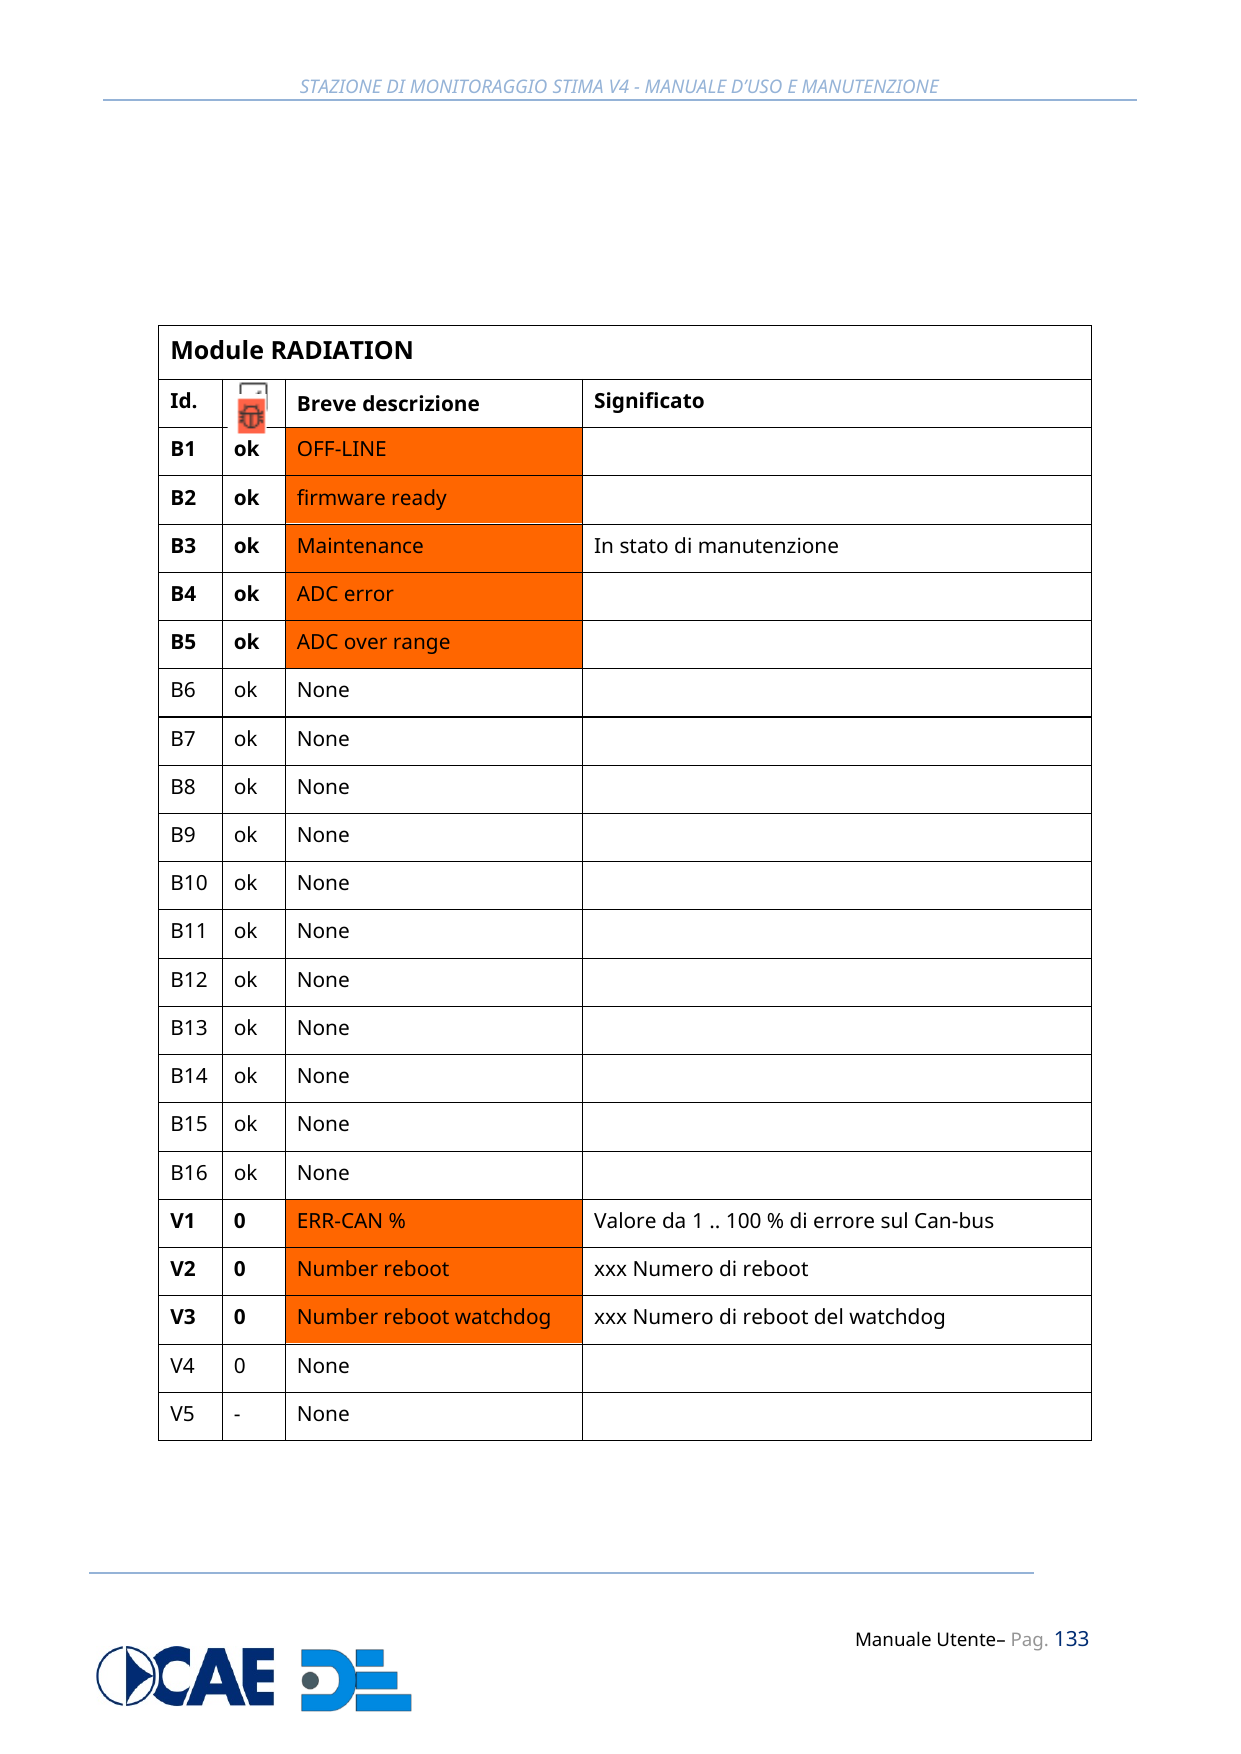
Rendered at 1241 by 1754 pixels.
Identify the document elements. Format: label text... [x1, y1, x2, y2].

table_cell V4 [159, 1345, 222, 1392]
table_cell V1 [159, 1200, 222, 1247]
table_cell [583, 573, 1091, 620]
table_cell ok [223, 766, 285, 813]
table_cell Breve descrizione [286, 380, 582, 427]
table_cell ADC error [286, 573, 582, 620]
table_cell 0 [223, 1200, 285, 1247]
table_header Module RADIATION [159, 326, 1091, 379]
table_cell None [286, 766, 582, 813]
table_cell firmware ready [286, 476, 582, 523]
table_cell ok [223, 573, 285, 620]
table_cell [583, 1007, 1091, 1054]
table_cell B8 [159, 766, 222, 813]
table_cell - [223, 1393, 285, 1440]
table_cell ok [223, 1103, 285, 1151]
table_cell [223, 380, 234, 427]
table_cell B4 [159, 573, 222, 620]
table_cell None [286, 910, 582, 958]
table_cell B7 [159, 718, 222, 765]
table_cell Significato [583, 380, 1091, 427]
table_cell B15 [159, 1103, 222, 1151]
table_cell ok [223, 910, 285, 958]
table_cell xxx Numero di reboot [583, 1248, 1091, 1295]
table_cell None [286, 1345, 582, 1392]
table_cell ok [223, 718, 285, 765]
table_cell ok [223, 862, 285, 909]
table_cell 0 [223, 1345, 285, 1392]
table_cell Valore da 1 .. 100 % di errore sul Can-bus [583, 1200, 1091, 1247]
table_cell B9 [159, 814, 222, 861]
table_cell ok [223, 959, 285, 1006]
table_cell B11 [159, 910, 222, 958]
table_cell None [286, 862, 582, 909]
table_cell Id. [159, 380, 222, 427]
table_cell ADC over range [286, 621, 582, 668]
table_cell [583, 621, 1091, 668]
table_cell [583, 669, 1091, 716]
table_cell ERR-CAN % [286, 1200, 582, 1247]
table_cell [583, 1393, 1091, 1440]
table_cell [267, 380, 285, 427]
table_cell B10 [159, 862, 222, 909]
table_cell In stato di manutenzione [583, 525, 1091, 572]
table_cell ok [223, 1152, 285, 1199]
table_cell ok [223, 428, 285, 475]
table_cell None [286, 1103, 582, 1151]
table_cell B5 [159, 621, 222, 668]
table_cell OFF-LINE [286, 428, 582, 475]
table_cell V2 [159, 1248, 222, 1295]
table_cell [583, 766, 1091, 813]
table_cell None [286, 1007, 582, 1054]
table_cell 0 [223, 1296, 285, 1343]
table_cell [583, 1152, 1091, 1199]
table_cell B2 [159, 476, 222, 523]
table_cell B13 [159, 1007, 222, 1054]
table_cell None [286, 718, 582, 765]
table_cell [583, 428, 1091, 475]
table_cell ok [223, 476, 285, 523]
table_cell None [286, 1152, 582, 1199]
table_cell ok [223, 814, 285, 861]
table_cell ok [223, 1055, 285, 1102]
table_cell [583, 1055, 1091, 1102]
table_cell [583, 814, 1091, 861]
table_cell B12 [159, 959, 222, 1006]
table_cell Number reboot [286, 1248, 582, 1295]
table_cell None [286, 959, 582, 1006]
table_cell None [286, 1055, 582, 1102]
table_cell Maintenance [286, 525, 582, 572]
table_cell V3 [159, 1296, 222, 1343]
table_cell V5 [159, 1393, 222, 1440]
table_cell B16 [159, 1152, 222, 1199]
table_cell [583, 862, 1091, 909]
table_cell None [286, 814, 582, 861]
table_cell [583, 476, 1091, 523]
table_cell [583, 1345, 1091, 1392]
table_cell None [286, 1393, 582, 1440]
table_cell None [286, 669, 582, 716]
table_cell B3 [159, 525, 222, 572]
table_cell ok [223, 525, 285, 572]
table_cell [583, 959, 1091, 1006]
table_cell 0 [223, 1248, 285, 1295]
table_cell [583, 718, 1091, 765]
table_cell [583, 1103, 1091, 1151]
table_cell ok [223, 669, 285, 716]
table_cell B6 [159, 669, 222, 716]
table_cell B14 [159, 1055, 222, 1102]
table_cell [583, 910, 1091, 958]
table_cell ok [223, 621, 285, 668]
table_cell Number reboot watchdog [286, 1296, 582, 1343]
table_cell B1 [159, 428, 222, 475]
table_cell xxx Numero di reboot del watchdog [583, 1296, 1091, 1343]
table_cell ok [223, 1007, 285, 1054]
